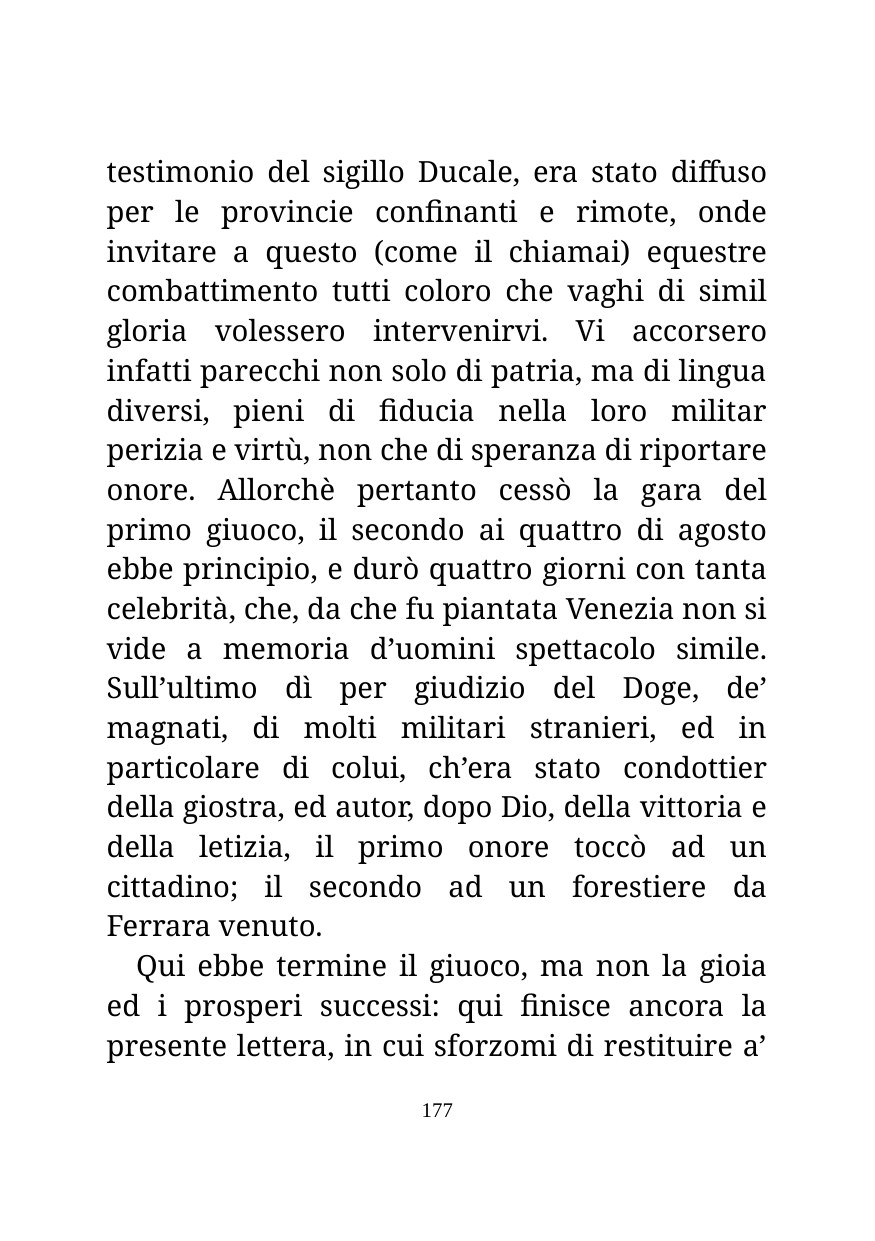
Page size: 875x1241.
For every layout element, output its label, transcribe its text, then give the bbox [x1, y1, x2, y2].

text testimonio del sigillo Ducale, era stato diffuso per le provincie confinanti e rimote, onde invitare a questo (come il chiamai) equestre combattimento tutti coloro che vaghi di simil gloria volessero intervenirvi. Vi accorsero infatti parecchi non solo di patria, ma di lingua diversi, pieni di fiducia nella loro militar perizia e virtù, non che di speranza di riportare onore. Allorchè pertanto cessò la gara del primo giuoco, il secondo ai quattro di agosto ebbe principio, e durò quattro giorni con tanta celebrità, che, da che fu piantata Venezia non si vide a memoria d’uomini spettacolo simile. Sull’ultimo dì per giudizio del Doge, de’ magnati, di molti militari stranieri, ed in particolare di colui, ch’era stato condottier della giostra, ed autor, dopo Dio, della vittoria e della letizia, il primo onore toccò ad un cittadino; il secondo ad un forestiere da Ferrara venuto. [106, 152, 768, 945]
text Qui ebbe termine il giuoco, ma non la gioia ed i prosperi successi: qui finisce ancora la presente lettera, in cui sforzomi di restituire a’ [106, 945, 768, 1064]
